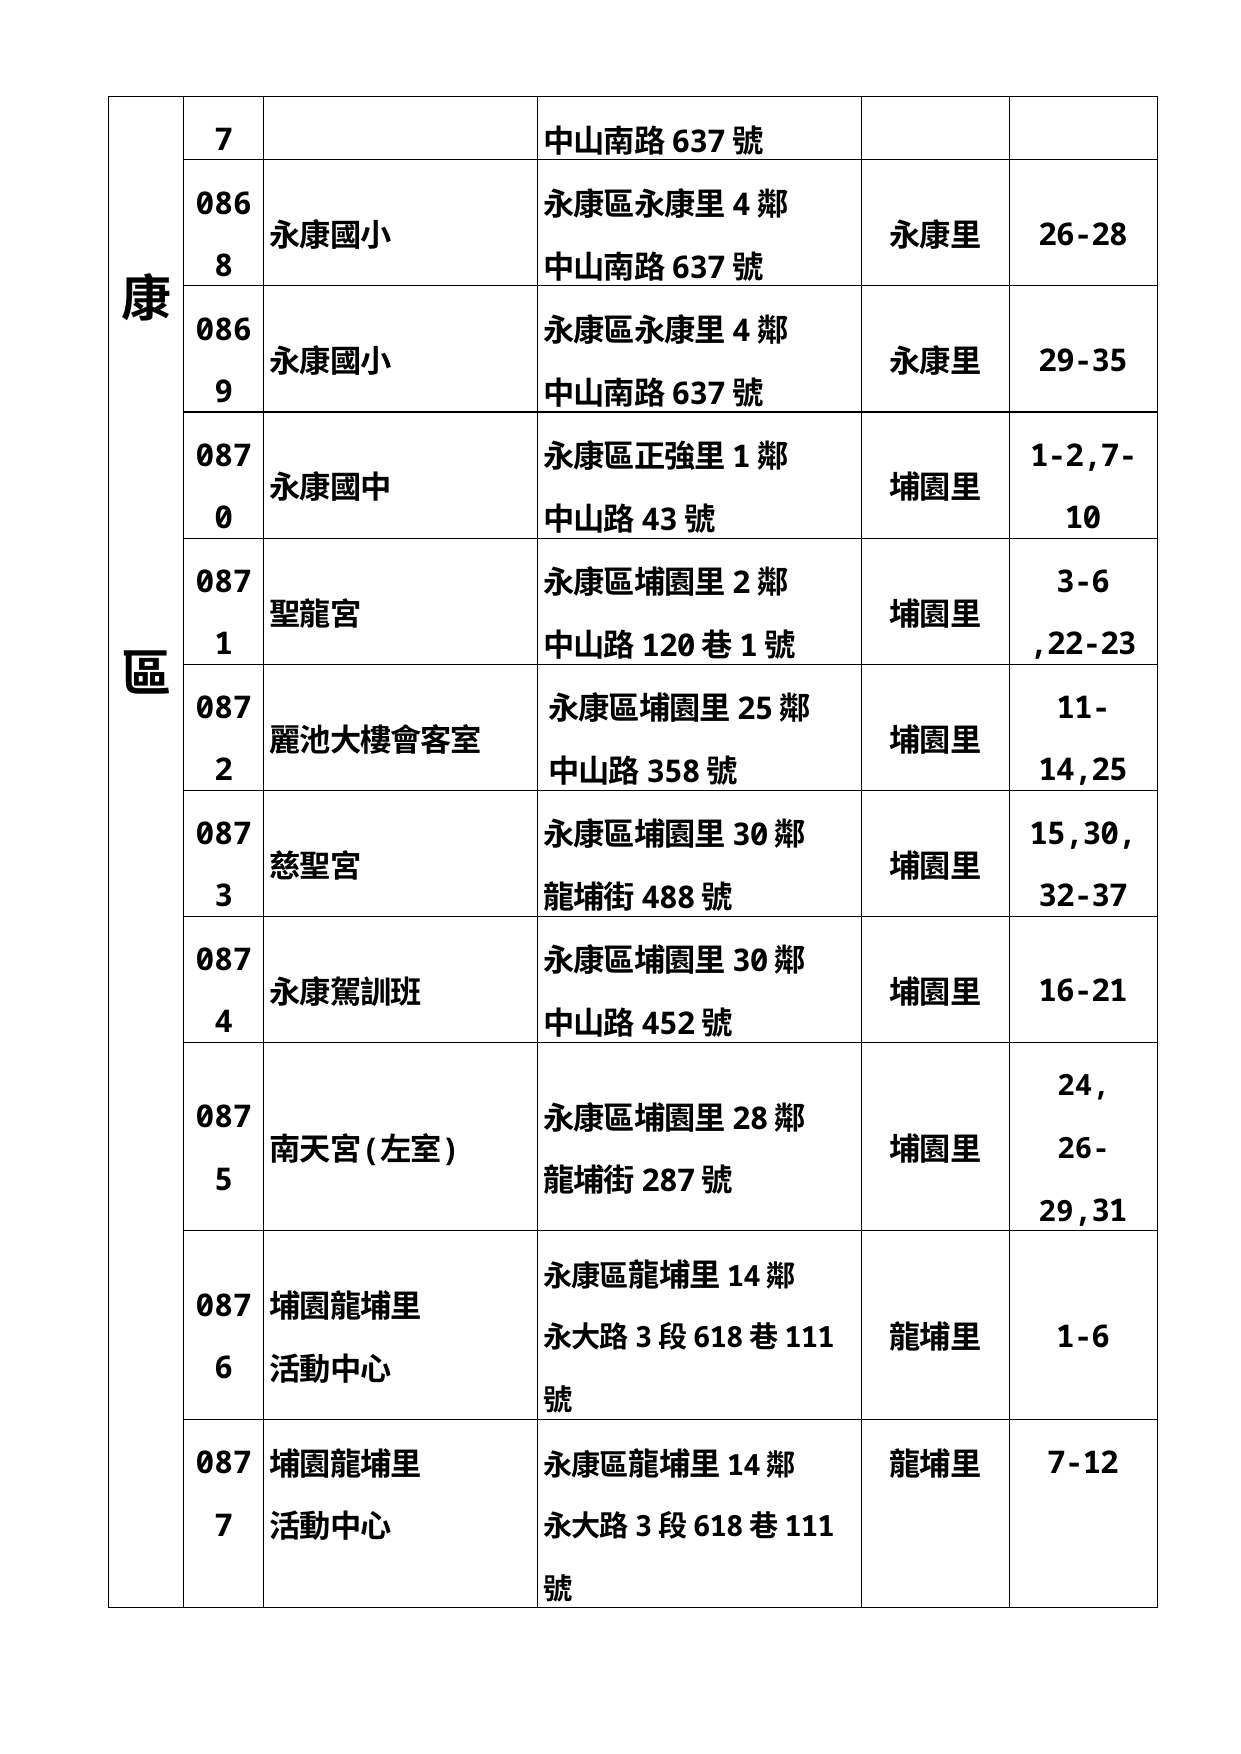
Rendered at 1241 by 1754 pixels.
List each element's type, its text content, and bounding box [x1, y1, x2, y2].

table_cell 龍埔里 [862, 1420, 1009, 1607]
table_cell 1-2,7-10 [1010, 413, 1157, 537]
table_cell 24, 26-29,31 [1010, 1043, 1157, 1230]
table_cell 0877 [184, 1420, 263, 1607]
table_cell 0873 [184, 791, 263, 916]
table_cell 埔園里 [862, 539, 1009, 663]
table_cell 埔園里 [862, 1043, 1009, 1230]
table_cell 0869 [184, 286, 263, 411]
table_cell 南天宮(左室) [264, 1043, 537, 1230]
table_cell 永康里 [862, 286, 1009, 411]
table_cell 永康區埔園里2鄰 中山路120巷1號 [538, 539, 861, 663]
table_cell 7-12 [1010, 1420, 1157, 1607]
table_cell 0874 [184, 917, 263, 1042]
table_cell 永康區埔園里30鄰 中山路452號 [538, 917, 861, 1042]
table_cell 中山南路637號 [538, 97, 861, 159]
table_cell 埔園里 [862, 791, 1009, 916]
table_cell 29-35 [1010, 286, 1157, 411]
table_cell 埔園里 [862, 413, 1009, 537]
table_cell 0876 [184, 1231, 263, 1419]
table_cell 埔園龍埔里 活動中心 [264, 1420, 537, 1607]
table_cell 0868 [184, 160, 263, 285]
table_cell 麗池大樓會客室 [264, 665, 537, 789]
table_cell 埔園里 [862, 665, 1009, 789]
table_cell [862, 97, 1009, 159]
table_cell 永康國中 [264, 413, 537, 537]
table_cell [1010, 97, 1157, 159]
table_cell 永康區龍埔里14鄰 永大路3段618巷111號 [538, 1231, 861, 1419]
table_cell 0875 [184, 1043, 263, 1230]
table_cell 0871 [184, 539, 263, 663]
table_cell 埔園里 [862, 917, 1009, 1042]
table_cell 26-28 [1010, 160, 1157, 285]
table_cell 永康國小 [264, 160, 537, 285]
table_cell 0870 [184, 413, 263, 537]
table_cell 7 [184, 97, 263, 159]
table_cell 0872 [184, 665, 263, 789]
table_cell 16-21 [1010, 917, 1157, 1042]
table_cell 永康區埔園里25鄰 中山路358號 [538, 665, 861, 789]
table_cell 永康里 [862, 160, 1009, 285]
table_cell 永康駕訓班 [264, 917, 537, 1042]
table_cell 永康區龍埔里14鄰 永大路3段618巷111號 [538, 1420, 861, 1607]
table_cell 3-6 ,22-23 [1010, 539, 1157, 663]
table_cell 聖龍宮 [264, 539, 537, 663]
table_cell 永康區埔園里28鄰 龍埔街287號 [538, 1043, 861, 1230]
table_cell 永康區埔園里30鄰 龍埔街488號 [538, 791, 861, 916]
table_cell 埔園龍埔里 活動中心 [264, 1231, 537, 1419]
table_cell 永康國小 [264, 286, 537, 411]
table_cell 1-6 [1010, 1231, 1157, 1419]
table_cell 慈聖宮 [264, 791, 537, 916]
table_cell 龍埔里 [862, 1231, 1009, 1419]
table_cell 永康區永康里4鄰 中山南路637號 [538, 160, 861, 285]
table_cell 永康區永康里4鄰 中山南路637號 [538, 286, 861, 411]
table_cell 15,30, 32-37 [1010, 791, 1157, 916]
table_cell 永康區正強里1鄰 中山路43號 [538, 413, 861, 537]
table_cell [264, 97, 537, 159]
table_cell 康 區 [109, 97, 183, 1607]
table_cell 11-14,25 [1010, 665, 1157, 789]
